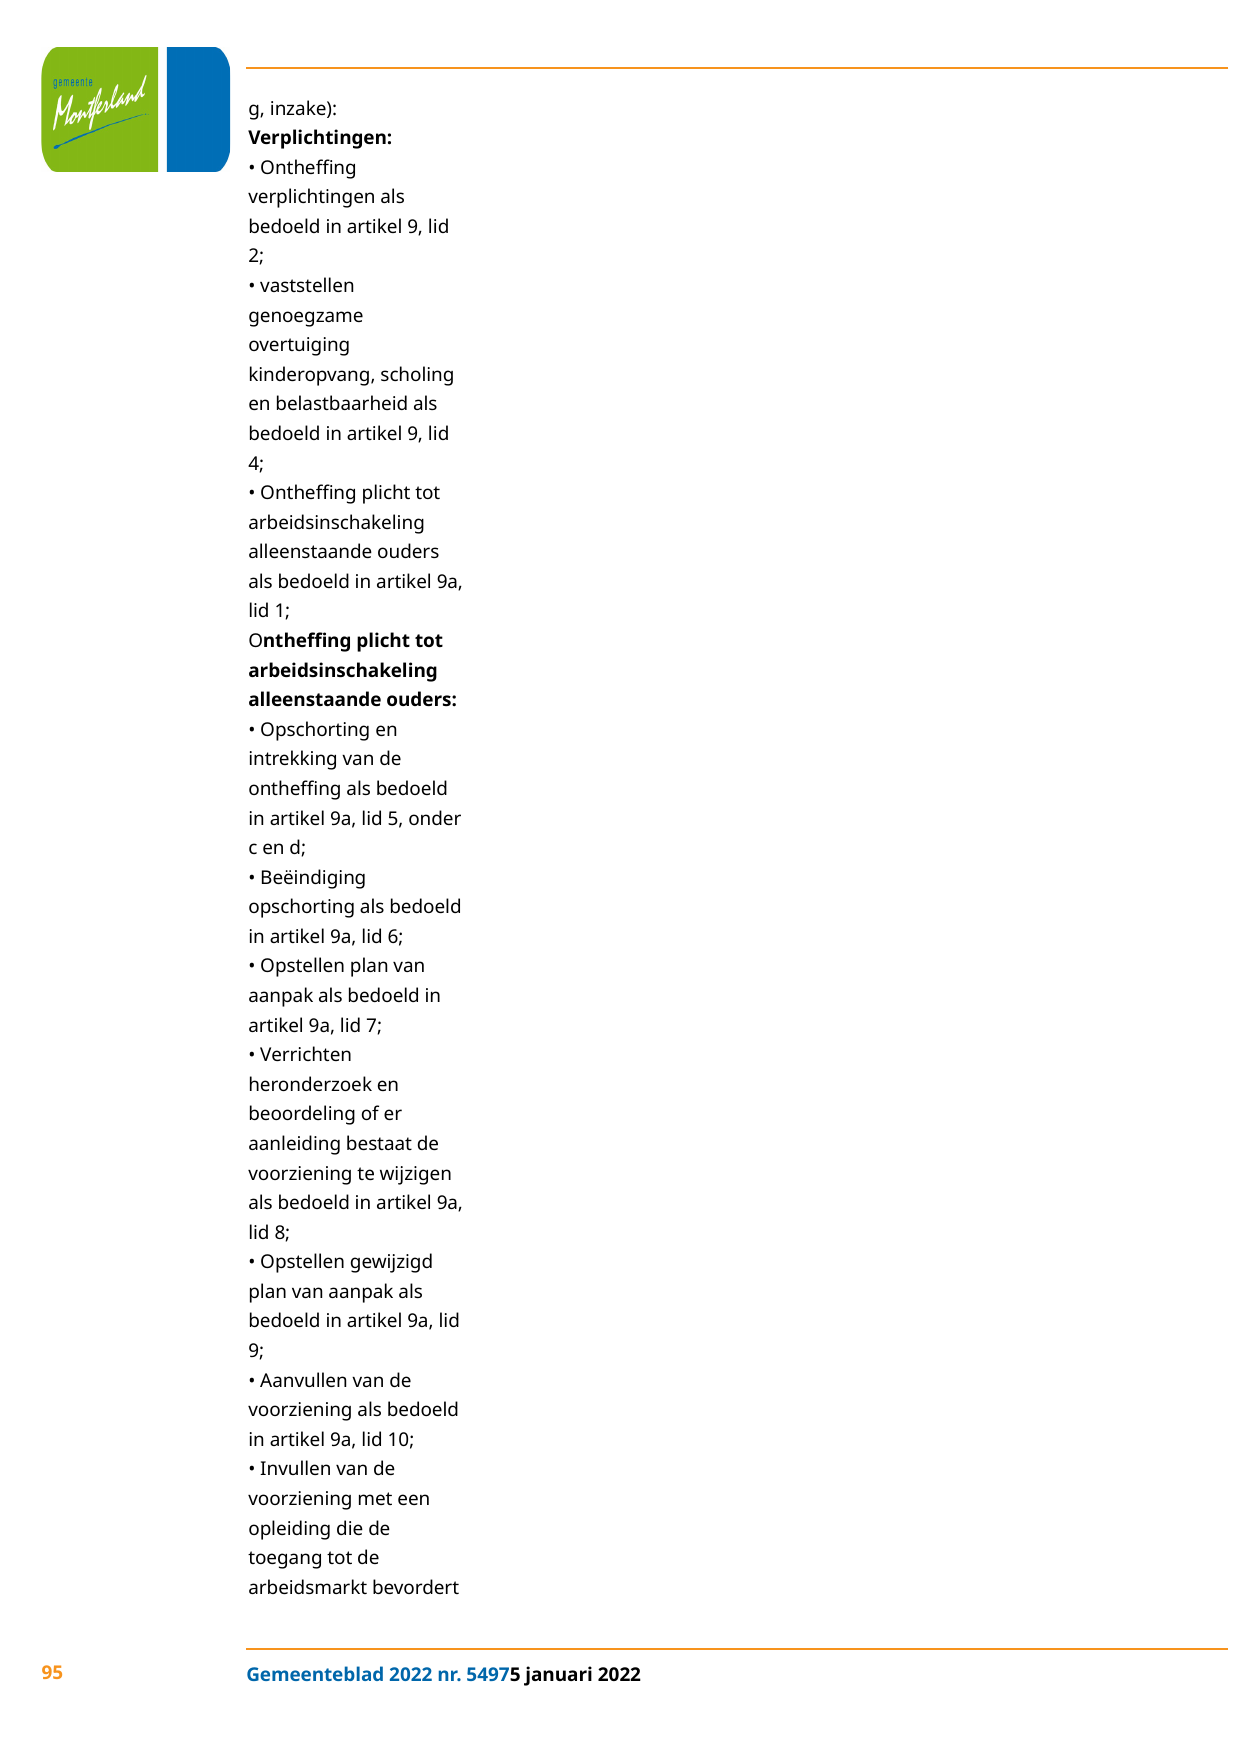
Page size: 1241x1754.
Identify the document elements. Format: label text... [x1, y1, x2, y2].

table_cell [465, 95, 636, 1600]
table_cell [980, 95, 1152, 1600]
table_cell [636, 95, 808, 1600]
table_cell g, inzake): Verplichtingen: • Ontheffing verplichtingen als bedoeld in artikel 9, lid 2; • vaststellen genoegzame overtuiging kinderopvang, scholing en belastbaarheid als bedoeld in artikel 9, lid 4; • Ontheffing plicht tot arbeidsinschakeling alleenstaande ouders als bedoeld in artikel 9a, lid 1; Ontheffing plicht tot arbeidsinschakeling alleenstaande ouders: • Opschorting en intrekking van de ontheffing als bedoeld in artikel 9a, lid 5, onder c en d; • Beëindiging opschorting als bedoeld in artikel 9a, lid 6; • Opstellen plan van aanpak als bedoeld in artikel 9a, lid 7; • Verrichten heronderzoek en beoordeling of er aanleiding bestaat de voorziening te wijzigen als bedoeld in artikel 9a, lid 8; • Opstellen gewijzigd plan van aanpak als bedoeld in artikel 9a, lid 9; • Aanvullen van de voorziening als bedoeld in artikel 9a, lid 10; • Invullen van de voorziening met een opleiding die de toegang tot de arbeidsmarkt bevordert [248, 95, 464, 1600]
picture [41, 47, 231, 172]
table_cell [808, 95, 980, 1600]
